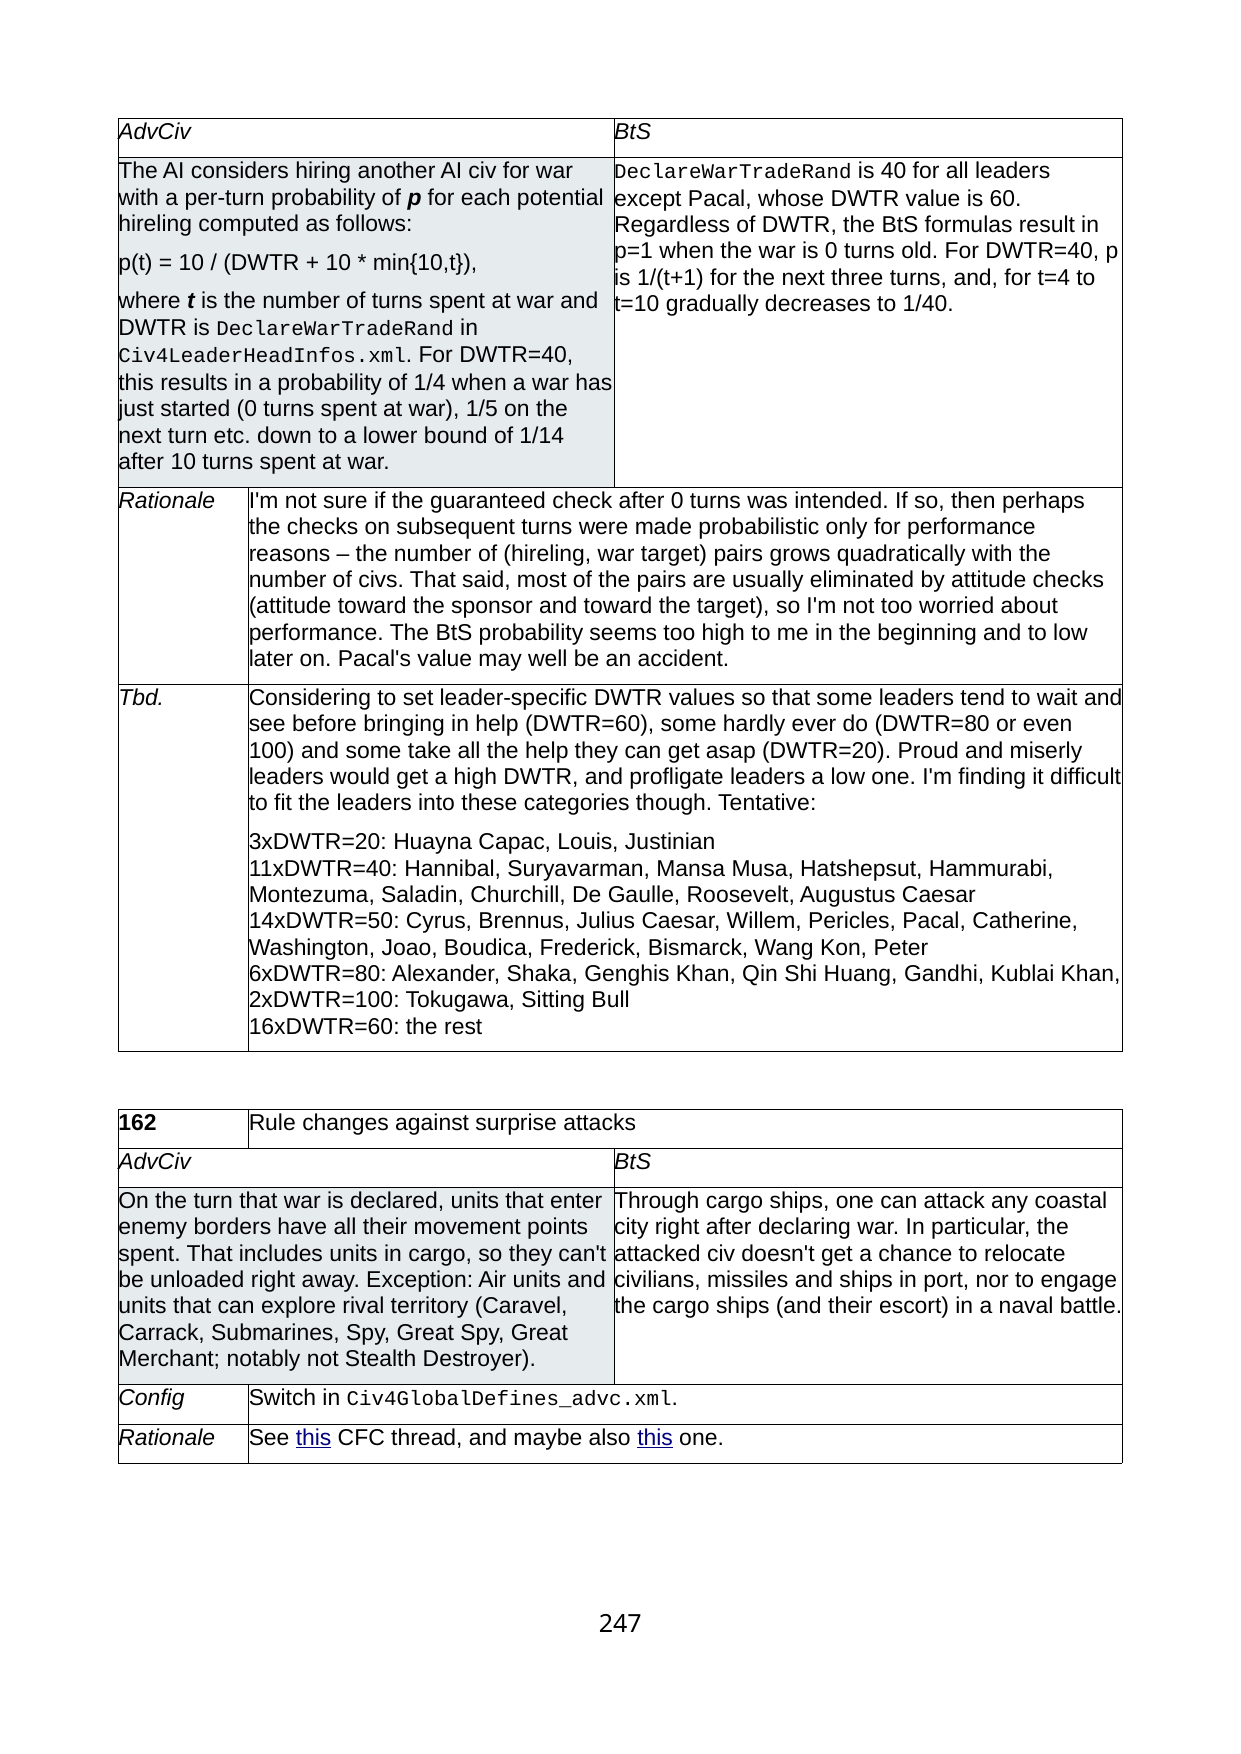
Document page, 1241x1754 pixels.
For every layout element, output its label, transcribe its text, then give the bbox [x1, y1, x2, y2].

table_cell AdvCiv [119, 119, 614, 157]
table_cell See this CFC thread, and maybe also this one. [249, 1425, 1122, 1463]
table_cell The AI considers hiring another AI civ for war with a per-turn probability of p for each potential hireling computed as follows: p(t) = 10 / (DWTR + 10 * min{10,t}), where t is the number of turns spent at war and DWTR is DeclareWarTradeRand in Civ4LeaderHeadInfos.xml. For DWTR=40, this results in a probability of 1/4 when a war has just started (0 turns spent at war), 1/5 on the next turn etc. down to a lower bound of 1/14 after 10 turns spent at war. [119, 158, 614, 487]
table_cell DeclareWarTradeRand is 40 for all leaders except Pacal, whose DWTR value is 60. Regardless of DWTR, the BtS formulas result in p=1 when the war is 0 turns old. For DWTR=40, p is 1/(t+1) for the next three turns, and, for t=4 to t=10 gradually decreases to 1/40. [615, 158, 1122, 487]
table_cell Config [119, 1385, 248, 1424]
table_cell BtS [615, 1149, 1122, 1187]
table_cell I'm not sure if the guaranteed check after 0 turns was intended. If so, then perhaps the checks on subsequent turns were made probabilistic only for performance reasons – the number of (hireling, war target) pairs grows quadratically with the number of civs. That said, most of the pairs are usually eliminated by attitude checks (attitude toward the sponsor and toward the target), so I'm not too worried about performance. The BtS probability seems too high to me in the beginning and to low later on. Pacal's value may well be an accident. [249, 488, 1122, 684]
table_cell AdvCiv [119, 1149, 614, 1187]
table_header 162 [119, 1110, 248, 1148]
table_cell On the turn that war is declared, units that enter enemy borders have all their movement points spent. That includes units in cargo, so they can't be unloaded right away. Exception: Air units and units that can explore rival territory (Caravel, Carrack, Submarines, Spy, Great Spy, Great Merchant; notably not Stealth Destroyer). [119, 1188, 614, 1384]
table_cell Rationale [119, 488, 248, 684]
table_cell Considering to set leader-specific DWTR values so that some leaders tend to wait and see before bringing in help (DWTR=60), some hardly ever do (DWTR=80 or even 100) and some take all the help they can get asap (DWTR=20). Proud and miserly leaders would get a high DWTR, and profligate leaders a low one. I'm finding it difficult to fit the leaders into these categories though. Tentative: 3xDWTR=20: Huayna Capac, Louis, Justinian 11xDWTR=40: Hannibal, Suryavarman, Mansa Musa, Hatshepsut, Hammurabi, Montezuma, Saladin, Churchill, De Gaulle, Roosevelt, Augustus Caesar 14xDWTR=50: Cyrus, Brennus, Julius Caesar, Willem, Pericles, Pacal, Catherine, Washington, Joao, Boudica, Frederick, Bismarck, Wang Kon, Peter 6xDWTR=80: Alexander, Shaka, Genghis Khan, Qin Shi Huang, Gandhi, Kublai Khan, 2xDWTR=100: Tokugawa, Sitting Bull 16xDWTR=60: the rest [249, 685, 1122, 1051]
table_header Rule changes against surprise attacks [249, 1110, 1122, 1148]
table_cell Tbd. [119, 685, 248, 1051]
table_cell Through cargo ships, one can attack any coastal city right after declaring war. In particular, the attacked civ doesn't get a chance to relocate civilians, missiles and ships in port, nor to engage the cargo ships (and their escort) in a naval battle. [615, 1188, 1122, 1384]
table_cell BtS [615, 119, 1122, 157]
table_cell Switch in Civ4GlobalDefines_advc.xml. [249, 1385, 1122, 1424]
table_cell Rationale [119, 1425, 248, 1463]
